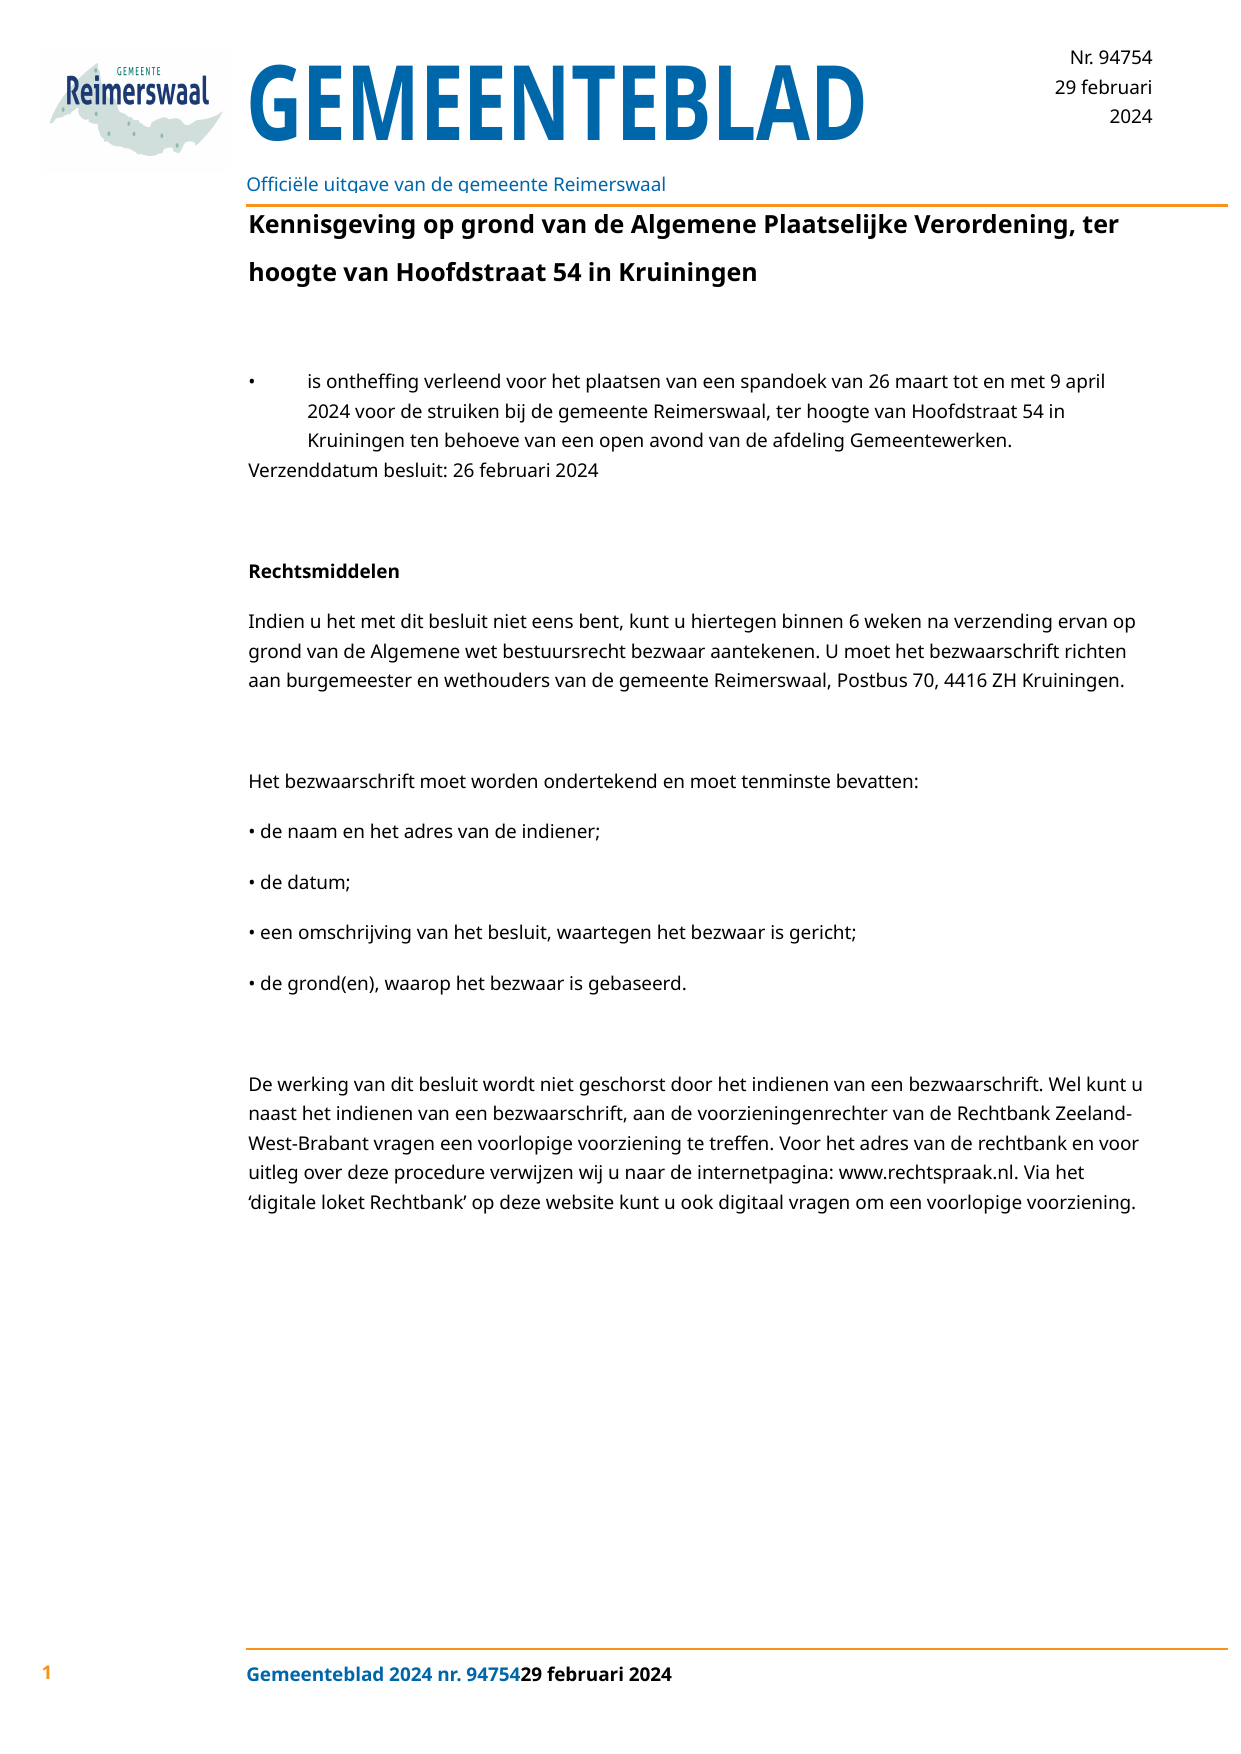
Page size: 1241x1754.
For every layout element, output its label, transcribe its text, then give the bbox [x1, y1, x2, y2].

picture [41, 47, 231, 172]
text • de datum; [248, 869, 1152, 895]
text Kennisgeving op grond van de Algemene Plaatselijke Verordening, ter hoogte van Hoofdstraat 54 in Kruiningen [248, 207, 1152, 288]
text • de grond(en), waarop het bezwaar is gebaseerd. [248, 970, 1152, 996]
text Verzenddatum besluit: 26 februari 2024 [248, 457, 1152, 483]
text Rechtsmiddelen [248, 558, 1152, 584]
text Indien u het met dit besluit niet eens bent, kunt u hiertegen binnen 6 weken na verzending ervan op grond van de Algemene wet bestuursrecht bezwaar aantekenen. U moet het bezwaarschrift richten aan burgemeester en wethouders van de gemeente Reimerswaal, Postbus 70, 4416 ZH Kruiningen. [248, 608, 1152, 693]
text • de naam en het adres van de indiener; [248, 819, 1152, 844]
text De werking van dit besluit wordt niet geschorst door het indienen van een bezwaarschrift. Wel kunt u naast het indienen van een bezwaarschrift, aan de voorzieningenrechter van de Rechtbank Zeeland-West-Brabant vragen een voorlopige voorziening te treffen. Voor het adres van de rechtbank en voor uitleg over deze procedure verwijzen wij u naar de internetpagina: www.rechtspraak.nl. Via het ‘digitale loket Rechtbank’ op deze website kunt u ook digitaal vragen om een voorlopige voorziening. [248, 1071, 1152, 1215]
list is ontheffing verleend voor het plaatsen van een spandoek van 26 maart tot en met 9 april 2024 voor de struiken bij de gemeente Reimerswaal, ter hoogte van Hoofdstraat 54 in Kruiningen ten behoeve van een open avond van de afdeling Gemeentewerken. [248, 368, 1152, 453]
text Het bezwaarschrift moet worden ondertekend en moet tenminste bevatten: [248, 768, 1152, 794]
text • een omschrijving van het besluit, waartegen het bezwaar is gericht; [248, 919, 1152, 945]
